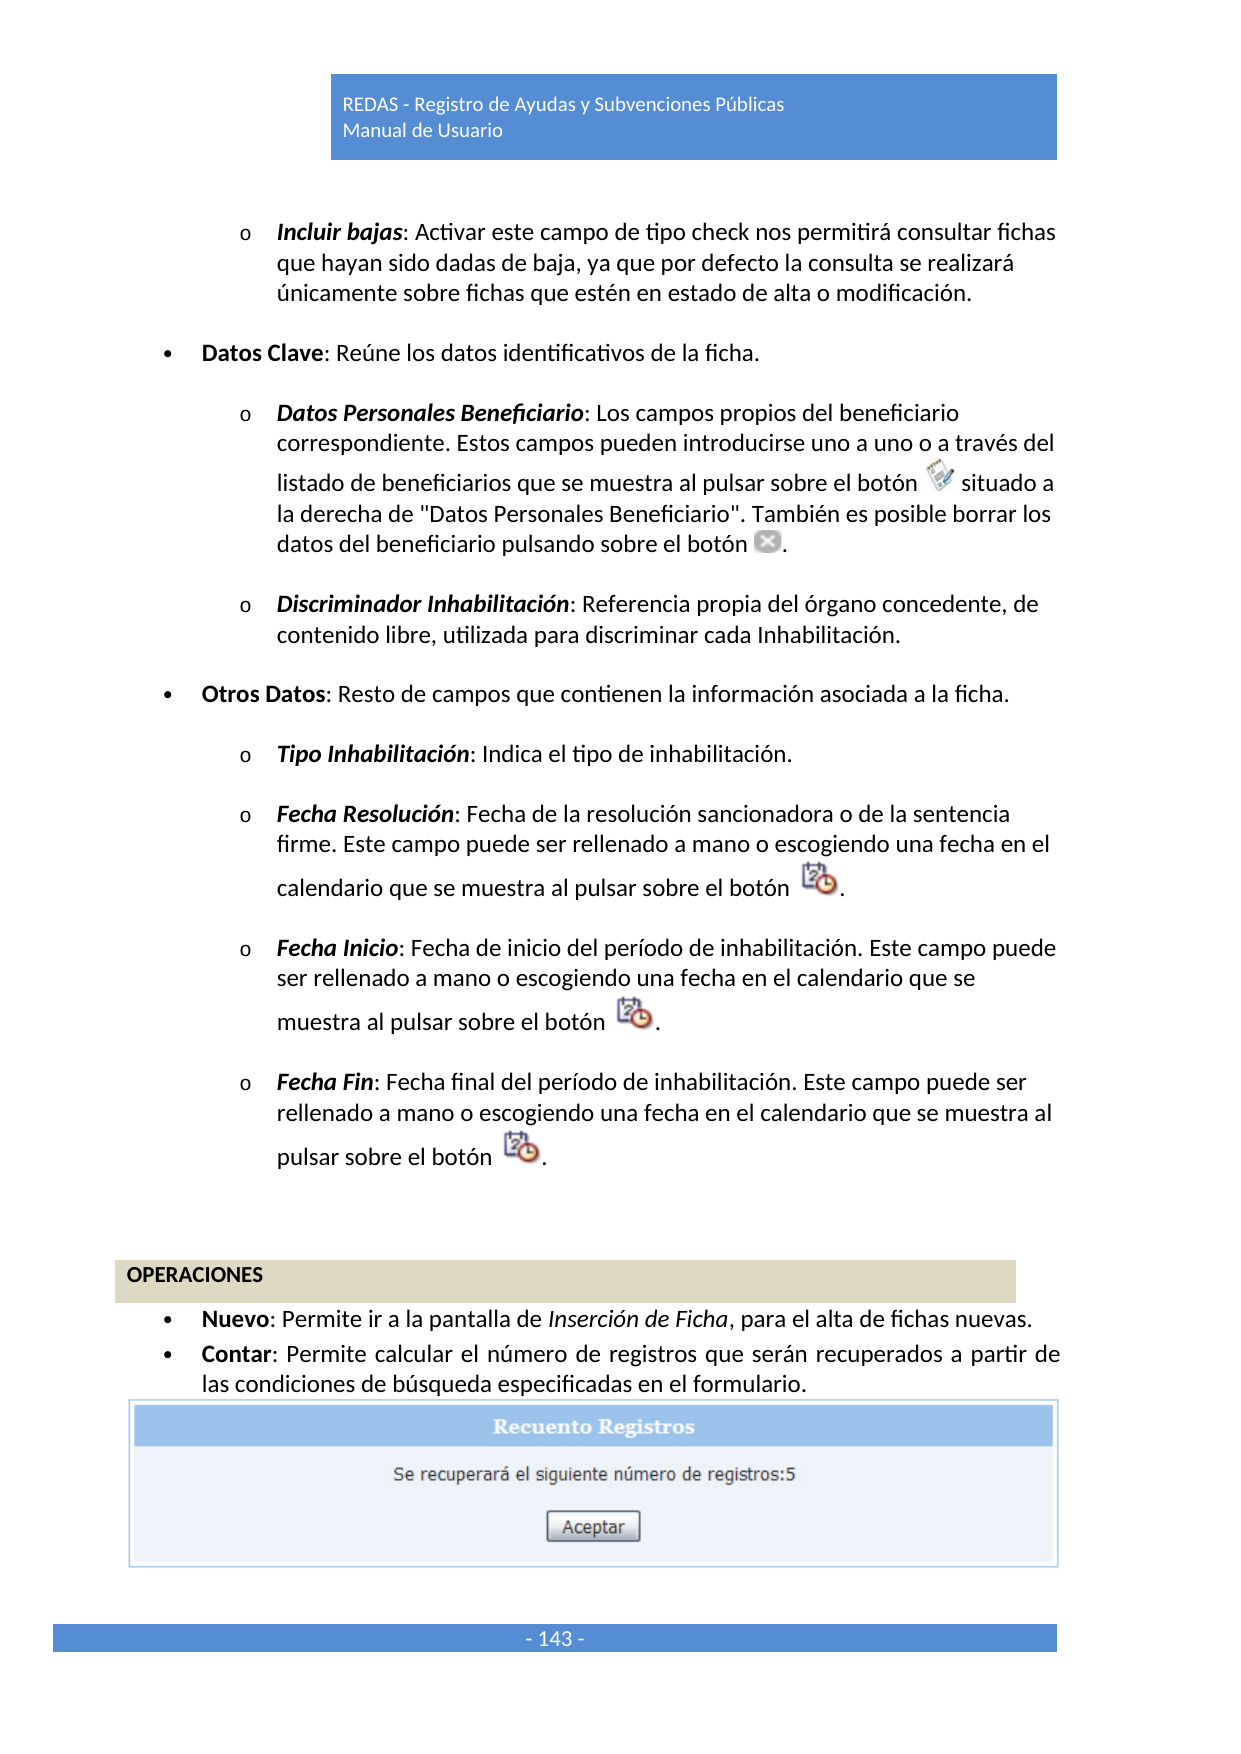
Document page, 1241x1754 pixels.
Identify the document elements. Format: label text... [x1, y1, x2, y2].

picture [611, 993, 655, 1031]
list Fecha Resolución: Fecha de la resolución sancionadora o de la sentencia firme. Este campo puede ser rellenado a mano o escogiendo una fecha en el calendario que se muestra al pulsar sobre el botón . [239, 798, 1062, 903]
list Nuevo: Permite ir a la pantalla de Inserción de Ficha, para el alta de fichas nuevas. [164, 1303, 1062, 1333]
list Datos Clave: Reúne los datos identificativos de la ficha. [164, 337, 1062, 367]
picture [498, 1127, 542, 1165]
list Otros Datos: Resto de campos que contienen la información asociada a la ficha. [164, 678, 1062, 709]
list Incluir bajas: Activar este campo de tipo check nos permitirá consultar fichas que hayan sido dadas de baja, ya que por defecto la consulta se realizará únicamente sobre fichas que estén en estado de alta o modificación. [239, 216, 1062, 308]
list Fecha Inicio: Fecha de inicio del período de inhabilitación. Este campo puede ser rellenado a mano o escogiendo una fecha en el calendario que se muestra al pulsar sobre el botón . [239, 932, 1062, 1037]
list Datos Personales Beneficiario: Los campos propios del beneficiario correspondiente. Estos campos pueden introducirse uno a uno o a través del listado de beneficiarios que se muestra al pulsar sobre el botón situado a la derecha de "Datos Personales Beneficiario". También es posible borrar los datos del beneficiario pulsando sobre el botón . [239, 397, 1062, 559]
list Tipo Inhabilitación: Indica el tipo de inhabilitación. [239, 738, 1062, 769]
picture [924, 457, 956, 492]
list Contar: Permite calcular el número de registros que serán recuperados a partir de las condiciones de búsqueda especificadas en el formulario. [164, 1338, 1062, 1398]
table_header OPERACIONES [115, 1260, 1016, 1303]
picture [796, 858, 840, 897]
list Fecha Fin: Fecha final del período de inhabilitación. Este campo puede ser rellenado a mano o escogiendo una fecha en el calendario que se muestra al pulsar sobre el botón . [239, 1066, 1062, 1171]
list Discriminador Inhabilitación: Referencia propia del órgano concedente, de contenido libre, utilizada para discriminar cada Inhabilitación. [239, 588, 1062, 649]
picture [126, 1398, 1063, 1572]
picture [753, 530, 782, 553]
